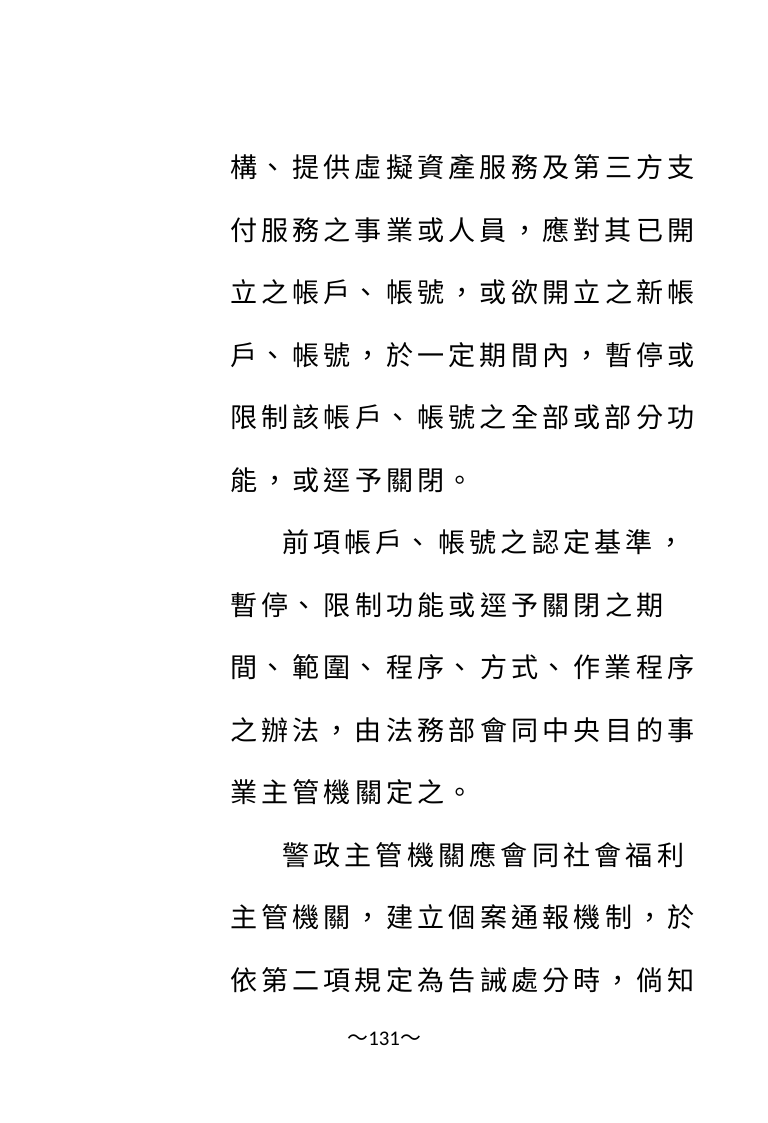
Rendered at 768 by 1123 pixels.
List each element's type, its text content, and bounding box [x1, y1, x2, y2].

table_cell 構、提供虛擬資產服務及第三方支付服務之事業或人員，應對其已開立之帳戶、帳號，或欲開立之新帳戶、帳號，於一定期間內，暫停或限制該帳戶、帳號之全部或部分功能，或逕予關閉。 前項帳戶、帳號之認定基準，暫停、限制功能或逕予關閉之期間、範圍、程序、方式、作業程序之辦法，由法務部會同中央目的事業主管機關定之。 警政主管機關應會同社會福利主管機關，建立個案通報機制，於依第二項規定為告誡處分時，倘知 [214, 124, 716, 999]
table_cell [51, 124, 214, 999]
